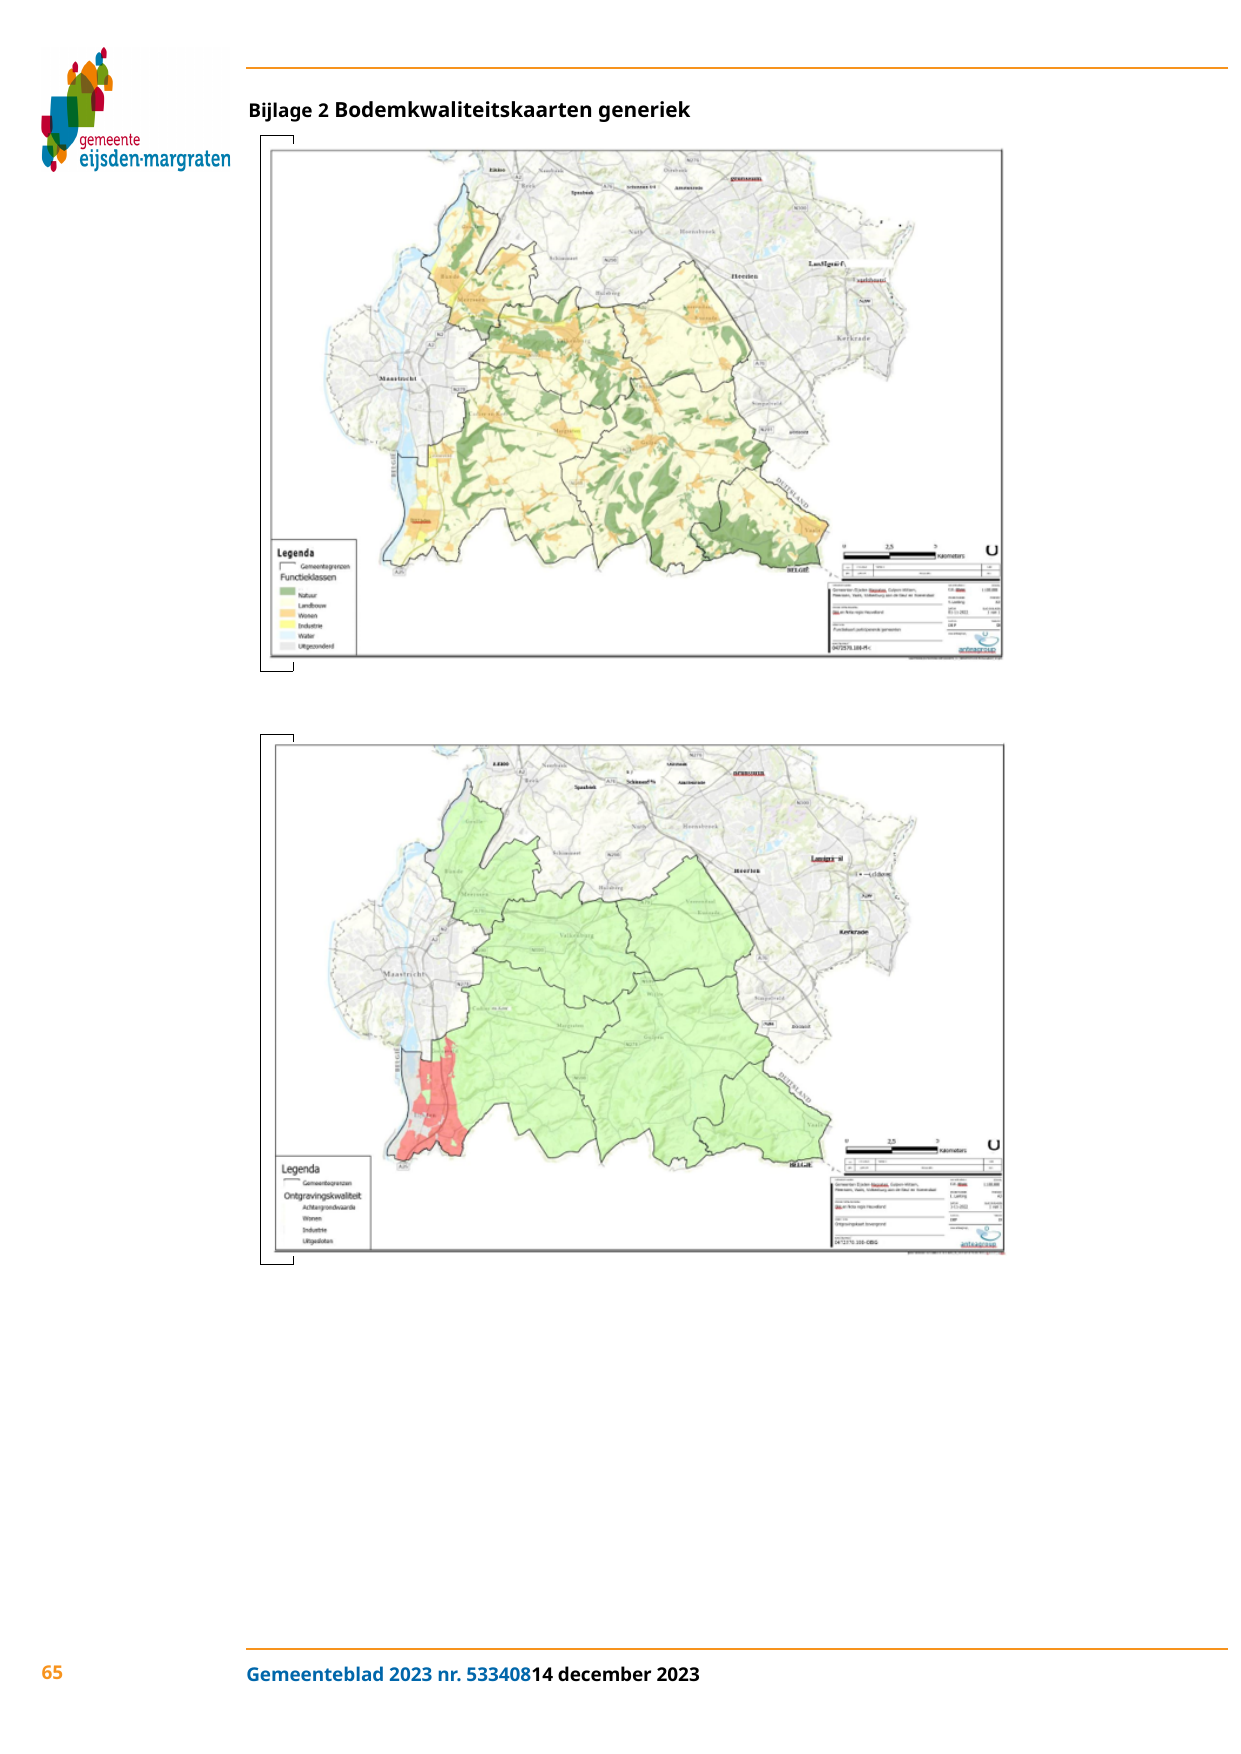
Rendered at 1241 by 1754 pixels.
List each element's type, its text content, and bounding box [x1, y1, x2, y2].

picture [41, 47, 231, 172]
picture [268, 144, 1008, 662]
text Bijlage 2 Bodemkwaliteitskaarten generiek [248, 95, 1152, 123]
picture [268, 742, 1008, 1256]
